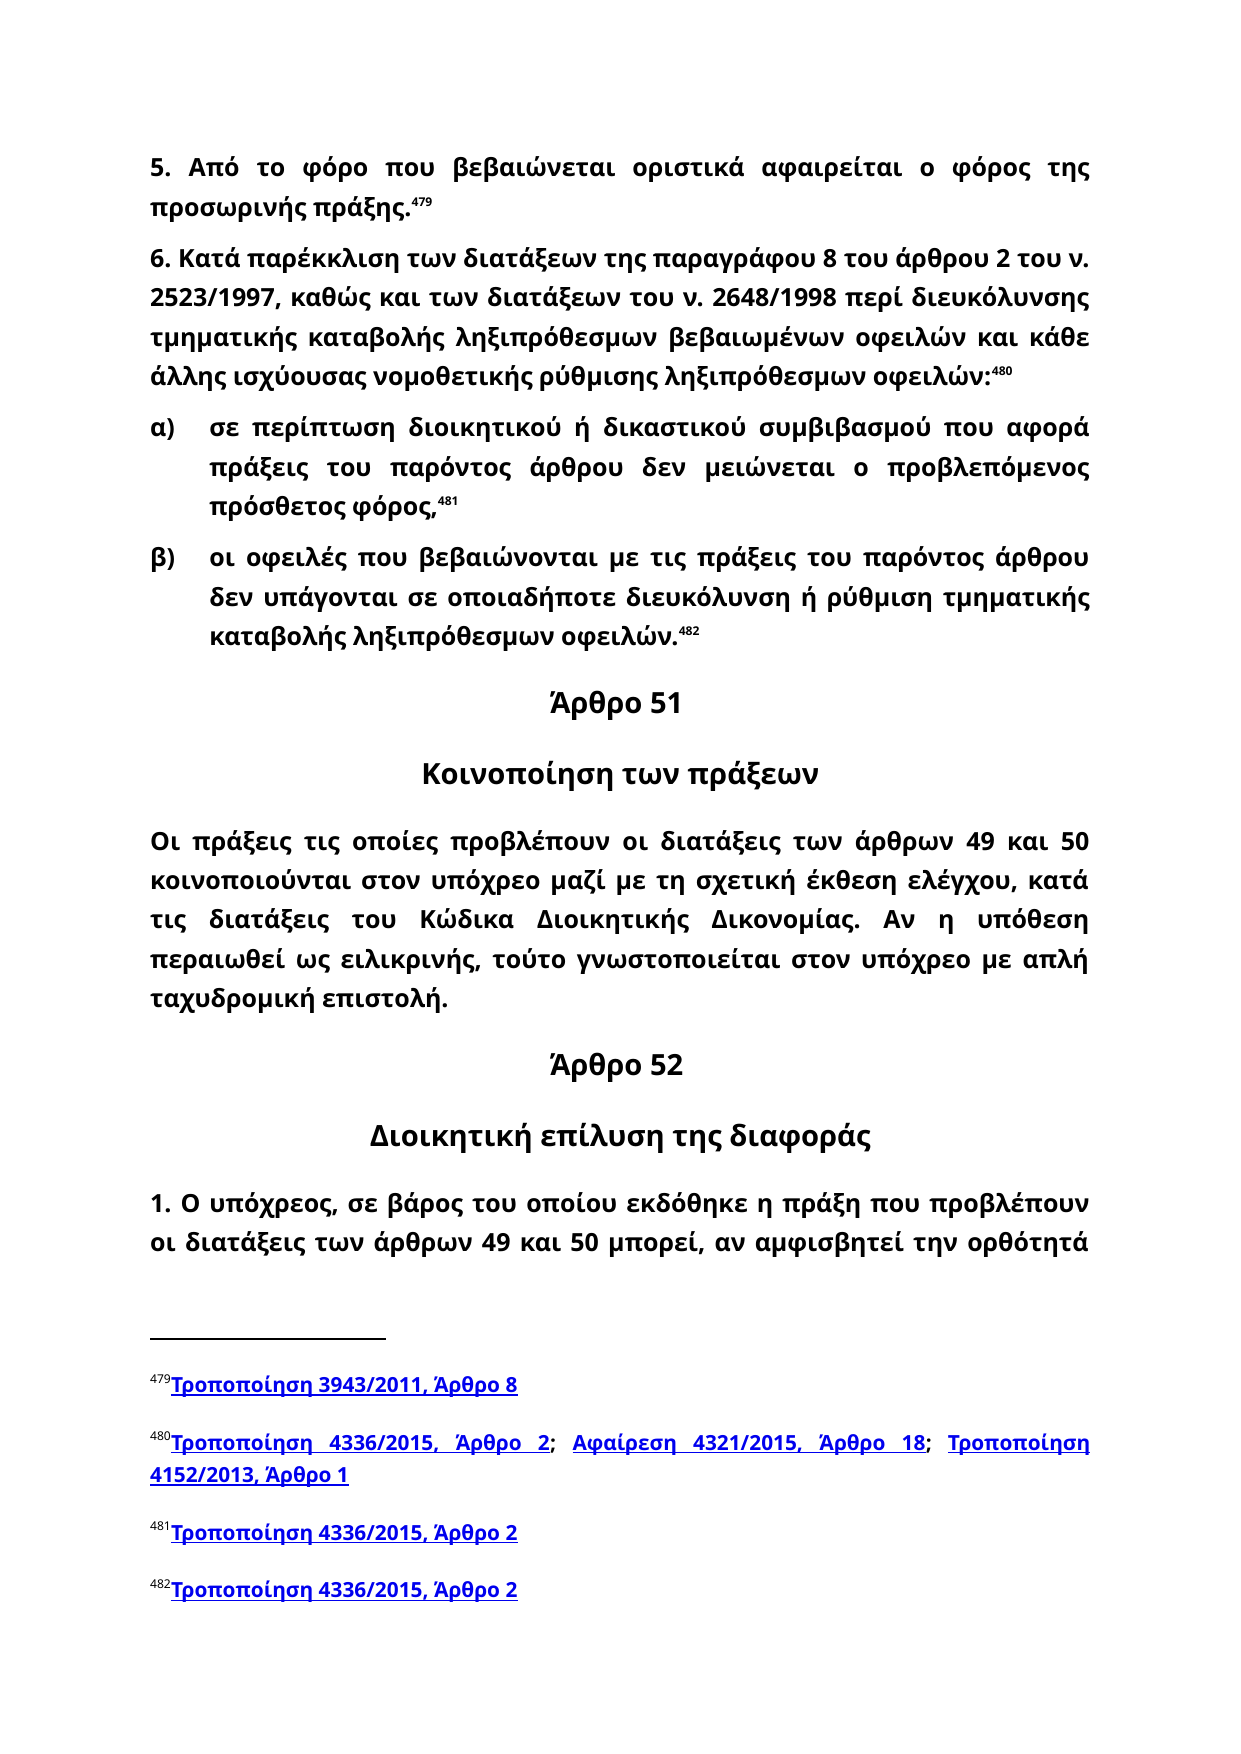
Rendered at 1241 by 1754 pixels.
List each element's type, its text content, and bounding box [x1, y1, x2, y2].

list β) οι οφειλές που βεβαιώνονται με τις πράξεις του παρόντος άρθρου δεν υπάγονται σε οποιαδήποτε διευκόλυνση ή ρύθμιση τμηματικής καταβολής ληξιπρόθεσμων οφειλών. [150, 540, 1090, 652]
text 6. Κατά παρέκκλιση των διατάξεων της παραγράφου 8 του άρθρου 2 του ν. 2523/1997, καθώς και των διατάξεων του ν. 2648/1998 περί διευκόλυνσης τμηματικής καταβολής ληξιπρόθεσμων βεβαιωμένων οφειλών και κάθε άλλης ισχύουσας νομοθετικής ρύθμισης ληξιπρόθεσμων οφειλών: [150, 241, 1090, 392]
subtitle Διοικητική επίλυση της διαφοράς [150, 1115, 1090, 1155]
text Τροποποίηση 4336/2015, Άρθρο 2 [150, 1518, 1090, 1546]
text Τροποποίηση 4336/2015, Άρθρο 2; Αφαίρεση 4321/2015, Άρθρο 18; Τροποποίηση 4152/2013, Άρθρο 1 [150, 1428, 1090, 1489]
subtitle Άρθρο 51 [150, 682, 1090, 722]
subtitle Άρθρο 52 [150, 1044, 1090, 1084]
text Τροποποίηση 4336/2015, Άρθρο 2 [150, 1576, 1090, 1604]
text Οι πράξεις τις οποίες προβλέπουν οι διατάξεις των άρθρων 49 και 50 κοινοποιούνται στον υπόχρεο μαζί με τη σχετική έκθεση ελέγχου, κατά τις διατάξεις του Κώδικα Διοικητικής Δικονομίας. Αν η υπόθεση περαιωθεί ως ειλικρινής, τούτο γνωστοποιείται στον υπόχρεο με απλή ταχυδρομική επιστολή. [150, 824, 1090, 1014]
text Τροποποίηση 3943/2011, Άρθρο 8 [150, 1370, 1090, 1398]
text 1. Ο υπόχρεος, σε βάρος του οποίου εκδόθηκε η πράξη που προβλέπουν οι διατάξεις των άρθρων 49 και 50 μπορεί, αν αμφισβητεί την ορθότητά [150, 1186, 1090, 1259]
text 5. Από το φόρο που βεβαιώνεται οριστικά αφαιρείται ο φόρος της προσωρινής πράξης. [150, 150, 1090, 223]
list α) σε περίπτωση διοικητικού ή δικαστικού συμβιβασμού που αφορά πράξεις του παρόντος άρθρου δεν μειώνεται ο προβλεπόμενος πρόσθετος φόρος, [150, 410, 1090, 522]
subtitle Κοινοποίηση των πράξεων [150, 753, 1090, 793]
